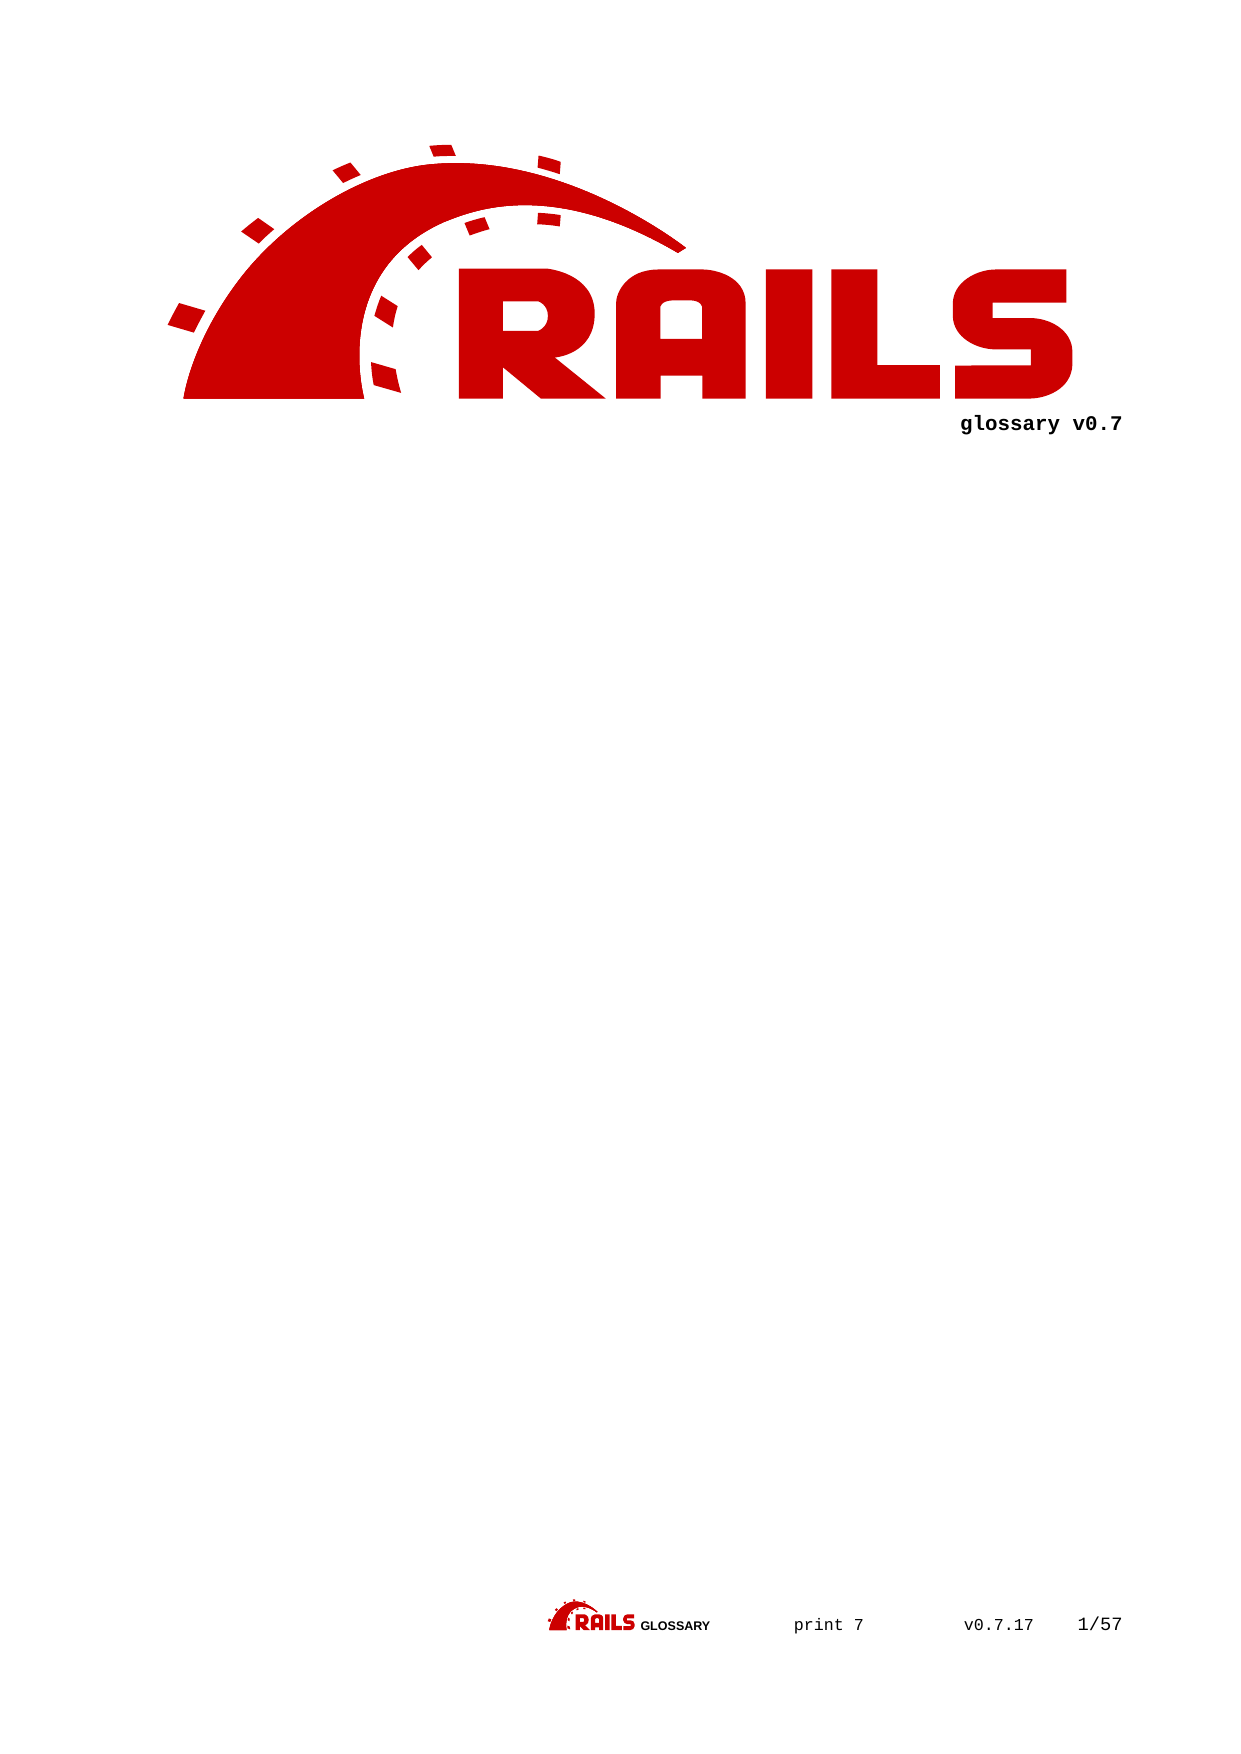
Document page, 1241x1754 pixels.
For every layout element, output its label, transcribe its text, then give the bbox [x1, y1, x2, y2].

text glossary v0.7 [118, 413, 1122, 436]
